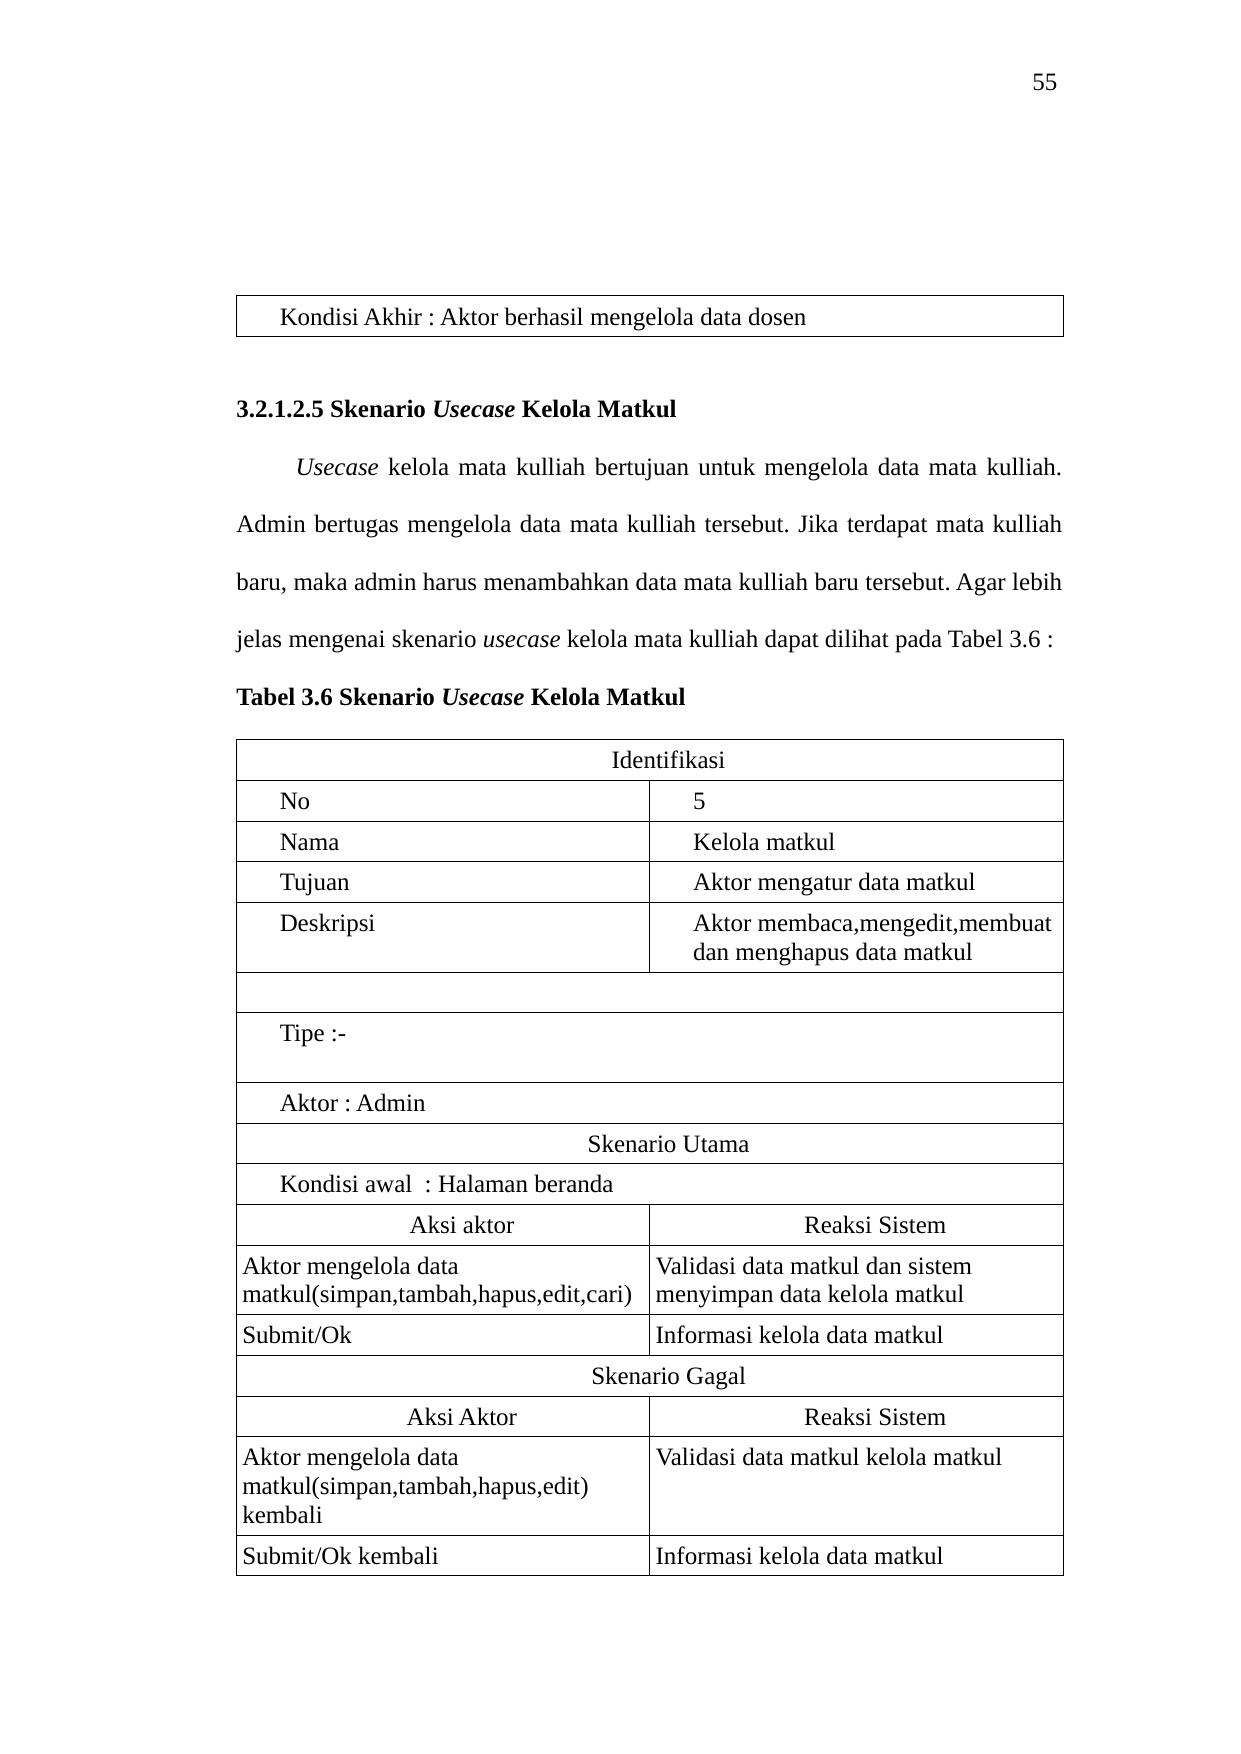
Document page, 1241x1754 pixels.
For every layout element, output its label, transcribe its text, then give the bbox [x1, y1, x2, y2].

table_cell Aksi Aktor [237, 1397, 649, 1436]
table_cell Aktor mengelola data matkul(simpan,tambah,hapus,edit) kembali [237, 1437, 649, 1534]
table_cell Kondisi Akhir : Aktor berhasil mengelola data dosen [237, 296, 1063, 336]
table_cell Kondisi awal : Halaman beranda [237, 1164, 1063, 1204]
table_cell Nama [237, 822, 649, 861]
text Tabel 3.6 Skenario Usecase Kelola Matkul [236, 682, 1063, 710]
table_cell Submit/Ok kembali [237, 1536, 649, 1575]
table_cell Aktor mengelola data matkul(simpan,tambah,hapus,edit,cari) [237, 1246, 649, 1314]
table_cell Kelola matkul [650, 822, 1063, 861]
table_cell Skenario Utama [237, 1124, 1063, 1163]
table_cell 5 [650, 781, 1063, 821]
table_cell Validasi data matkul dan sistem menyimpan data kelola matkul [650, 1246, 1063, 1314]
subtitle 3.2.1.2.5 Skenario Usecase Kelola Matkul [236, 394, 1063, 423]
table_cell Submit/Ok [237, 1315, 649, 1355]
text Usecase kelola mata kulliah bertujuan untuk mengelola data mata kulliah. Admin bertugas mengelola data mata kulliah tersebut. Jika terdapat mata kulliah baru, maka admin harus menambahkan data mata kulliah baru tersebut. Agar lebih jelas mengenai skenario usecase kelola mata kulliah dapat dilihat pada Tabel 3.6 : [236, 452, 1063, 653]
table_cell Aksi aktor [237, 1205, 649, 1244]
table_cell Deskripsi [237, 903, 649, 971]
table_cell Tipe :- [237, 1013, 1063, 1082]
table_cell Reaksi Sistem [650, 1397, 1063, 1436]
table_cell Aktor mengatur data matkul [650, 862, 1063, 902]
table_cell Aktor membaca,mengedit,membuat dan menghapus data matkul [650, 903, 1063, 971]
table_cell No [237, 781, 649, 821]
table_cell [237, 973, 1063, 1012]
table_cell Validasi data matkul kelola matkul [650, 1437, 1063, 1534]
table_cell Skenario Gagal [237, 1356, 1063, 1396]
table_cell Reaksi Sistem [650, 1205, 1063, 1244]
table_cell Tujuan [237, 862, 649, 902]
table_cell Aktor : Admin [237, 1083, 1063, 1122]
table_cell Informasi kelola data matkul [650, 1536, 1063, 1575]
table_cell Informasi kelola data matkul [650, 1315, 1063, 1355]
table_header Identifikasi [237, 740, 1063, 780]
